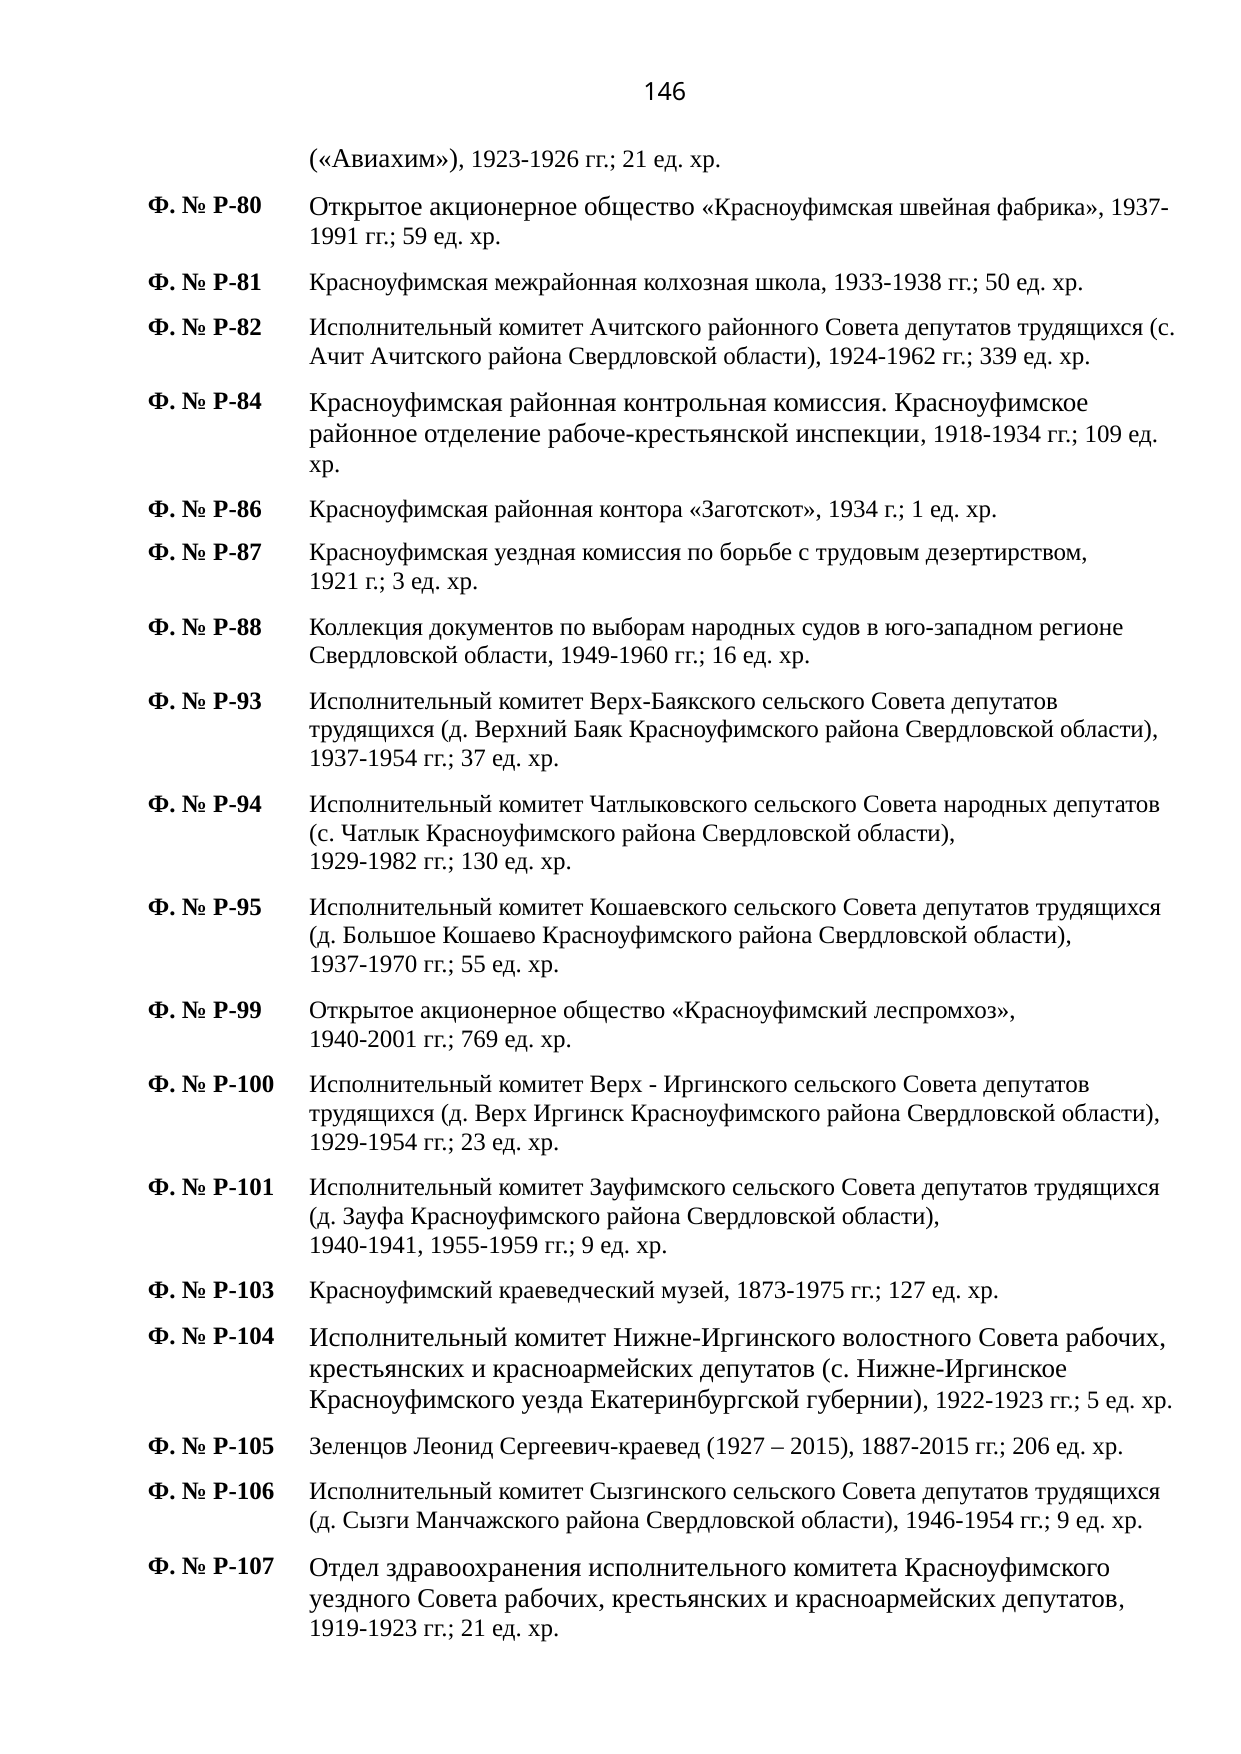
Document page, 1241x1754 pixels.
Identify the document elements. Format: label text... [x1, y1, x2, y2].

table_cell Открытое акционерное общество «Красноуфимская швейная фабрика», 1937-1991 гг.; 59 ед. хр. [298, 190, 1192, 267]
table_cell Ф. № Р-87 [136, 537, 298, 612]
table_cell Исполнительный комитет Сызгинского сельского Совета депутатов трудящихся (д. Сызги Манчажского района Свердловской области), 1946-1954 гг.; 9 ед. хр. [298, 1476, 1192, 1551]
table_cell Коллекция документов по выборам народных судов в юго-западном регионе Свердловской области, 1949-1960 гг.; 16 ед. хр. [298, 612, 1192, 686]
table_cell Ф. № Р-94 [136, 789, 298, 892]
table_cell [136, 142, 298, 190]
table_cell («Авиахим»), 1923-1926 гг.; 21 ед. хр. [298, 142, 1192, 190]
table_cell Ф. № Р-105 [136, 1431, 298, 1476]
table_cell Отдел здравоохранения исполнительного комитета Красноуфимского уездного Совета рабочих, крестьянских и красноармейских депутатов, 1919-1923 гг.; 21 ед. хр. [298, 1551, 1192, 1658]
table_cell Исполнительный комитет Зауфимского сельского Совета депутатов трудящихся (д. Зауфа Красноуфимского района Свердловской области), 1940-1941, 1955-1959 гг.; 9 ед. хр. [298, 1172, 1192, 1275]
table_cell Открытое акционерное общество «Красноуфимский леспромхоз», 1940-2001 гг.; 769 ед. хр. [298, 995, 1192, 1069]
table_cell Ф. № Р-82 [136, 312, 298, 386]
table_cell Исполнительный комитет Верх-Баякского сельского Совета депутатов трудящихся (д. Верхний Баяк Красноуфимского района Свердловской области), 1937-1954 гг.; 37 ед. хр. [298, 686, 1192, 789]
table_cell Красноуфимская уездная комиссия по борьбе с трудовым дезертирством, 1921 г.; 3 ед. хр. [298, 537, 1192, 612]
table_cell Ф. № Р-81 [136, 267, 298, 312]
table_cell Исполнительный комитет Кошаевского сельского Совета депутатов трудящихся (д. Большое Кошаево Красноуфимского района Свердловской области), 1937-1970 гг.; 55 ед. хр. [298, 892, 1192, 995]
table_cell Ф. № Р-104 [136, 1321, 298, 1431]
table_cell Ф. № Р-80 [136, 190, 298, 267]
table_cell Ф. № Р-88 [136, 612, 298, 686]
table_cell Ф. № Р-107 [136, 1551, 298, 1658]
table_cell Исполнительный комитет Ачитского районного Совета депутатов трудящихся (с. Ачит Ачитского района Свердловской области), 1924-1962 гг.; 339 ед. хр. [298, 312, 1192, 386]
table_cell Ф. № Р-106 [136, 1476, 298, 1551]
table_cell Ф. № Р-84 [136, 386, 298, 494]
table_cell Ф. № Р-100 [136, 1069, 298, 1172]
table_cell Ф. № Р-99 [136, 995, 298, 1069]
table_cell Исполнительный комитет Верх - Иргинского сельского Совета депутатов трудящихся (д. Верх Иргинск Красноуфимского района Свердловской области), 1929-1954 гг.; 23 ед. хр. [298, 1069, 1192, 1172]
table_cell Ф. № Р-95 [136, 892, 298, 995]
table_cell Исполнительный комитет Нижне-Иргинского волостного Совета рабочих, крестьянских и красноармейских депутатов (с. Нижне-Иргинское Красноуфимского уезда Екатеринбургской губернии), 1922-1923 гг.; 5 ед. хр. [298, 1321, 1192, 1431]
table_cell Ф. № Р-93 [136, 686, 298, 789]
table_cell Ф. № Р-103 [136, 1275, 298, 1321]
table_cell Красноуфимская районная контрольная комиссия. Красноуфимское районное отделение рабоче-крестьянской инспекции, 1918-1934 гг.; 109 ед. хр. [298, 386, 1192, 494]
table_cell Ф. № Р-101 [136, 1172, 298, 1275]
table_cell Красноуфимский краеведческий музей, 1873-1975 гг.; 127 ед. хр. [298, 1275, 1192, 1321]
table_cell Исполнительный комитет Чатлыковского сельского Совета народных депутатов (с. Чатлык Красноуфимского района Свердловской области), 1929-1982 гг.; 130 ед. хр. [298, 789, 1192, 892]
table_cell Ф. № Р-86 [136, 494, 298, 537]
table_cell Красноуфимская районная контора «Заготскот», 1934 г.; 1 ед. хр. [298, 494, 1192, 537]
table_cell Красноуфимская межрайонная колхозная школа, 1933-1938 гг.; 50 ед. хр. [298, 267, 1192, 312]
table_cell Зеленцов Леонид Сергеевич-краевед (1927 – 2015), 1887-2015 гг.; 206 ед. хр. [298, 1431, 1192, 1476]
